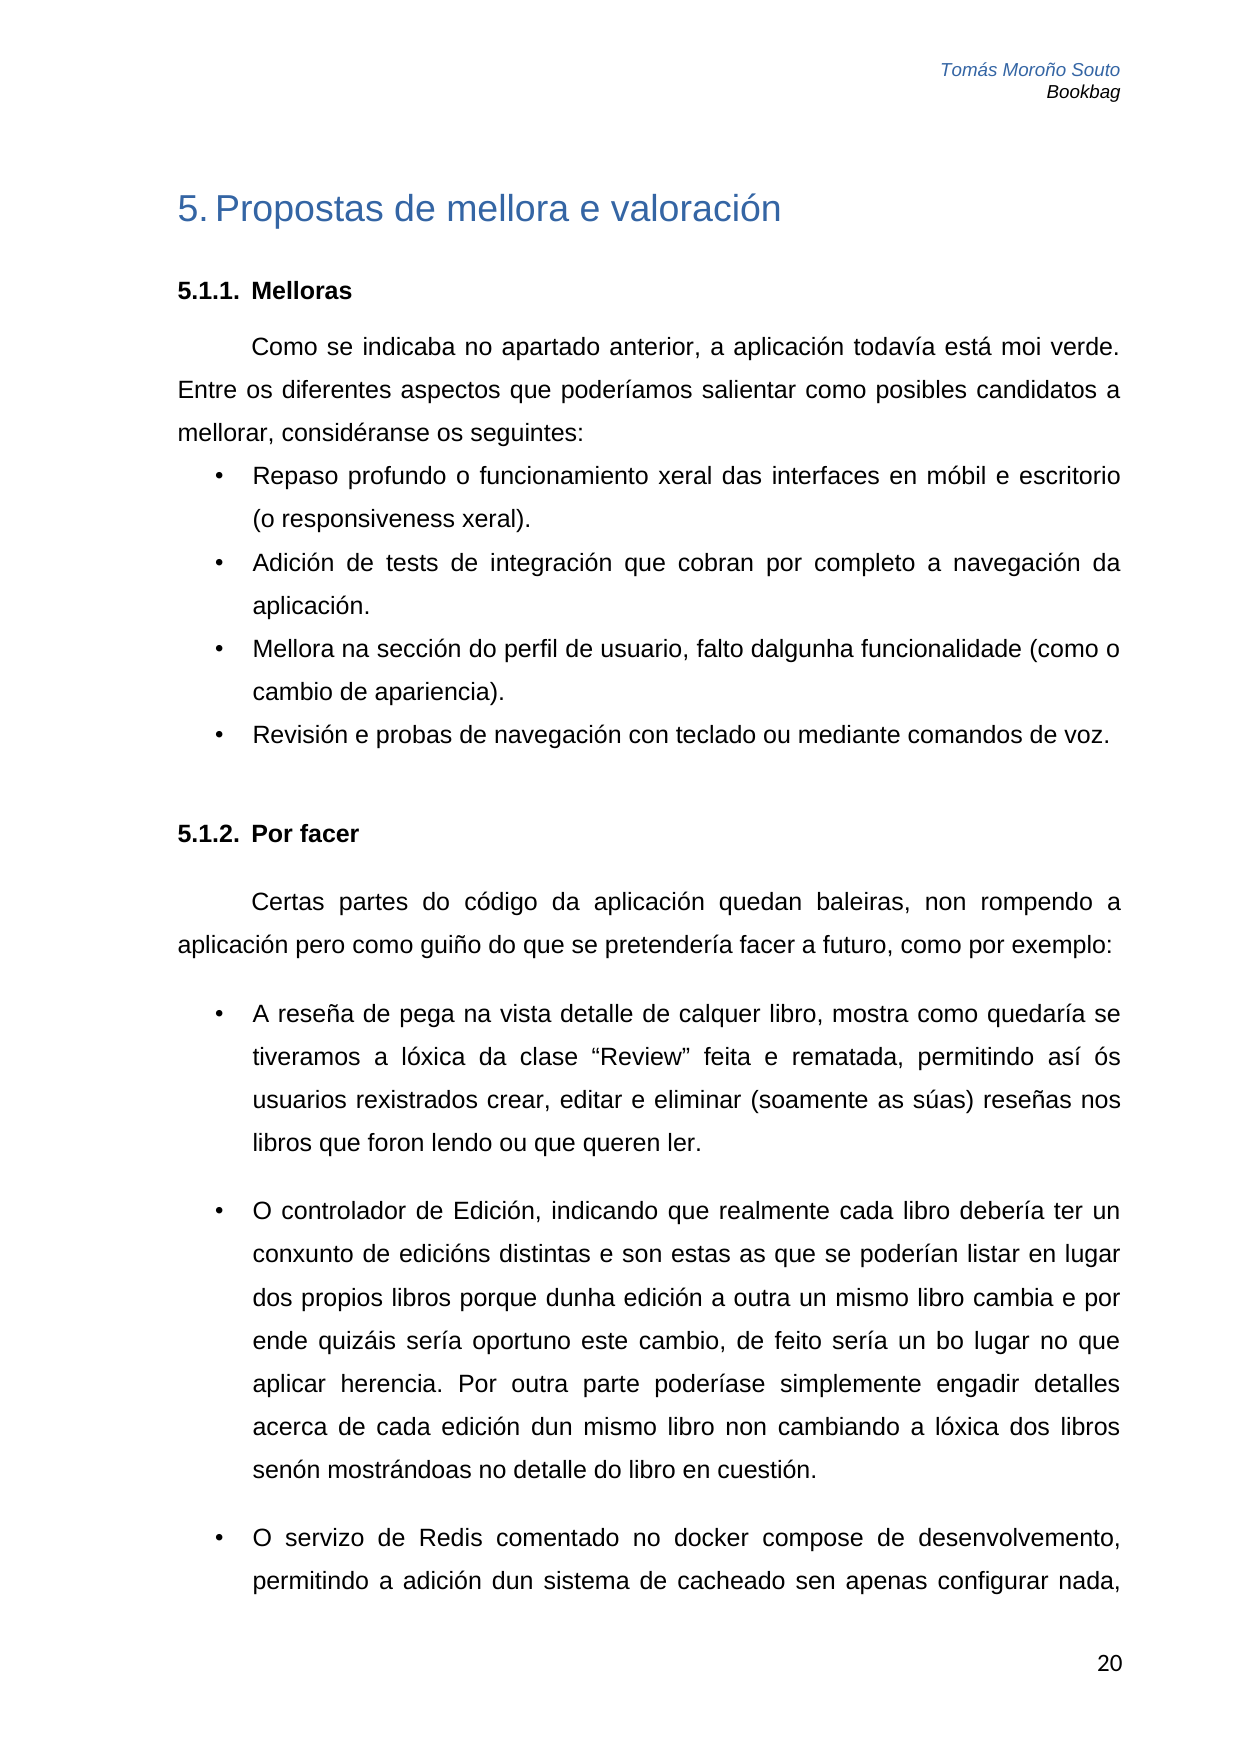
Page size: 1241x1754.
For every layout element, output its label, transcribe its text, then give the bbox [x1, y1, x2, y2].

list O controlador de Edición, indicando que realmente cada libro debería ter un conxunto de edicións distintas e son estas as que se poderían listar en lugar dos propios libros porque dunha edición a outra un mismo libro cambia e por ende quizáis sería oportuno este cambio, de feito sería un bo lugar no que aplicar herencia. Por outra parte poderíase simplemente engadir detalles acerca de cada edición dun mismo libro non cambiando a lóxica dos libros senón mostrándoas no detalle do libro en cuestión. [215, 1196, 1122, 1484]
list Mellora na sección do perfil de usuario, falto dalgunha funcionalidade (como o cambio de apariencia). [215, 634, 1122, 706]
list Adición de tests de integración que cobran por completo a navegación da aplicación. [215, 548, 1122, 619]
text Como se indicaba no apartado anterior, a aplicación todavía está moi verde. Entre os diferentes aspectos que poderíamos salientar como posibles candidatos a mellorar, considéranse os seguintes: [177, 332, 1122, 447]
text Certas partes do código da aplicación quedan baleiras, non rompendo a aplicación pero como guiño do que se pretendería facer a futuro, como por exemplo: [177, 887, 1122, 959]
list A reseña de pega na vista detalle de calquer libro, mostra como quedaría se tiveramos a lóxica da clase “Review” feita e rematada, permitindo así ós usuarios rexistrados crear, editar e eliminar (soamente as súas) reseñas nos libros que foron lendo ou que queren ler. [215, 998, 1122, 1157]
subtitle Melloras [177, 276, 1122, 305]
subtitle Propostas de mellora e valoración [177, 187, 1122, 230]
list O servizo de Redis comentado no docker compose de desenvolvemento, permitindo a adición dun sistema de cacheado sen apenas configurar nada, [215, 1523, 1122, 1595]
list Repaso profundo o funcionamiento xeral das interfaces en móbil e escritorio (o responsiveness xeral). [215, 461, 1122, 533]
subtitle Por facer [177, 819, 1122, 848]
list Revisión e probas de navegación con teclado ou mediante comandos de voz. [215, 720, 1122, 749]
